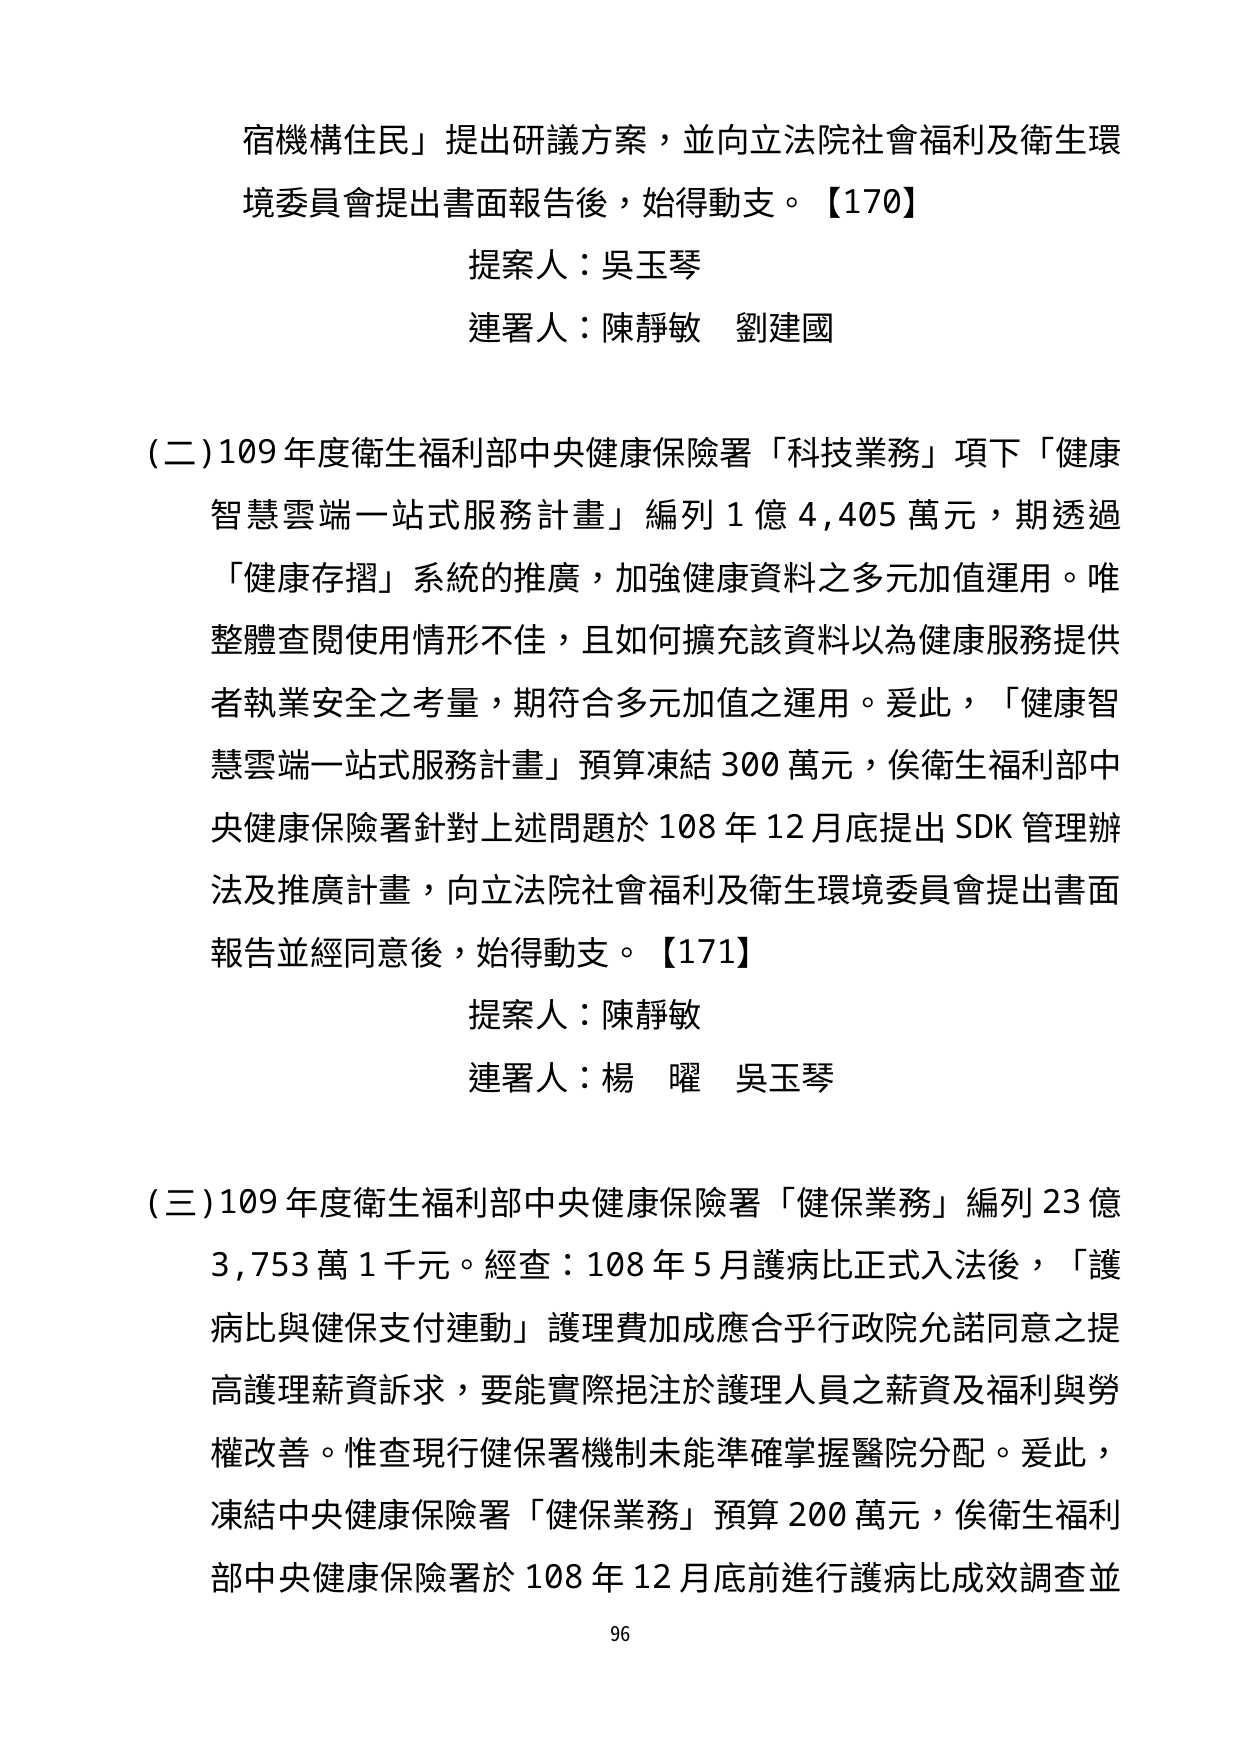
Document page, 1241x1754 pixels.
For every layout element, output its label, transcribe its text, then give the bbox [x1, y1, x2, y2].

text (三)109年度衛生福利部中央健康保險署「健保業務」編列23億3,753萬1千元。經查：108年5月護病比正式入法後，「護病比與健保支付連動」護理費加成應合乎行政院允諾同意之提高護理薪資訴求，要能實際挹注於護理人員之薪資及福利與勞權改善。惟查現行健保署機制未能準確掌握醫院分配。爰此，凍結中央健康保險署「健保業務」預算200萬元，俟衛生福利部中央健康保險署於108年12月底前進行護病比成效調查並 [143, 1159, 1122, 1597]
text 連署人：楊 曜 吳玉琴 [468, 1034, 1122, 1097]
text 提案人：陳靜敏 [468, 972, 1122, 1034]
text 連署人：陳靜敏 劉建國 [468, 284, 1122, 347]
text (二)109年度衛生福利部中央健康保險署「科技業務」項下「健康智慧雲端一站式服務計畫」編列1億4,405萬元，期透過「健康存摺」系統的推廣，加強健康資料之多元加值運用。唯整體查閱使用情形不佳，且如何擴充該資料以為健康服務提供者執業安全之考量，期符合多元加值之運用。爰此，「健康智慧雲端一站式服務計畫」預算凍結300萬元，俟衛生福利部中央健康保險署針對上述問題於108年12月底提出SDK管理辦法及推廣計畫，向立法院社會福利及衛生環境委員會提出書面報告並經同意後，始得動支。【171】 [143, 409, 1122, 972]
text 提案人：吳玉琴 [468, 222, 1122, 284]
text 宿機構住民」提出研議方案，並向立法院社會福利及衛生環境委員會提出書面報告後，始得動支。【170】 [212, 97, 1122, 222]
